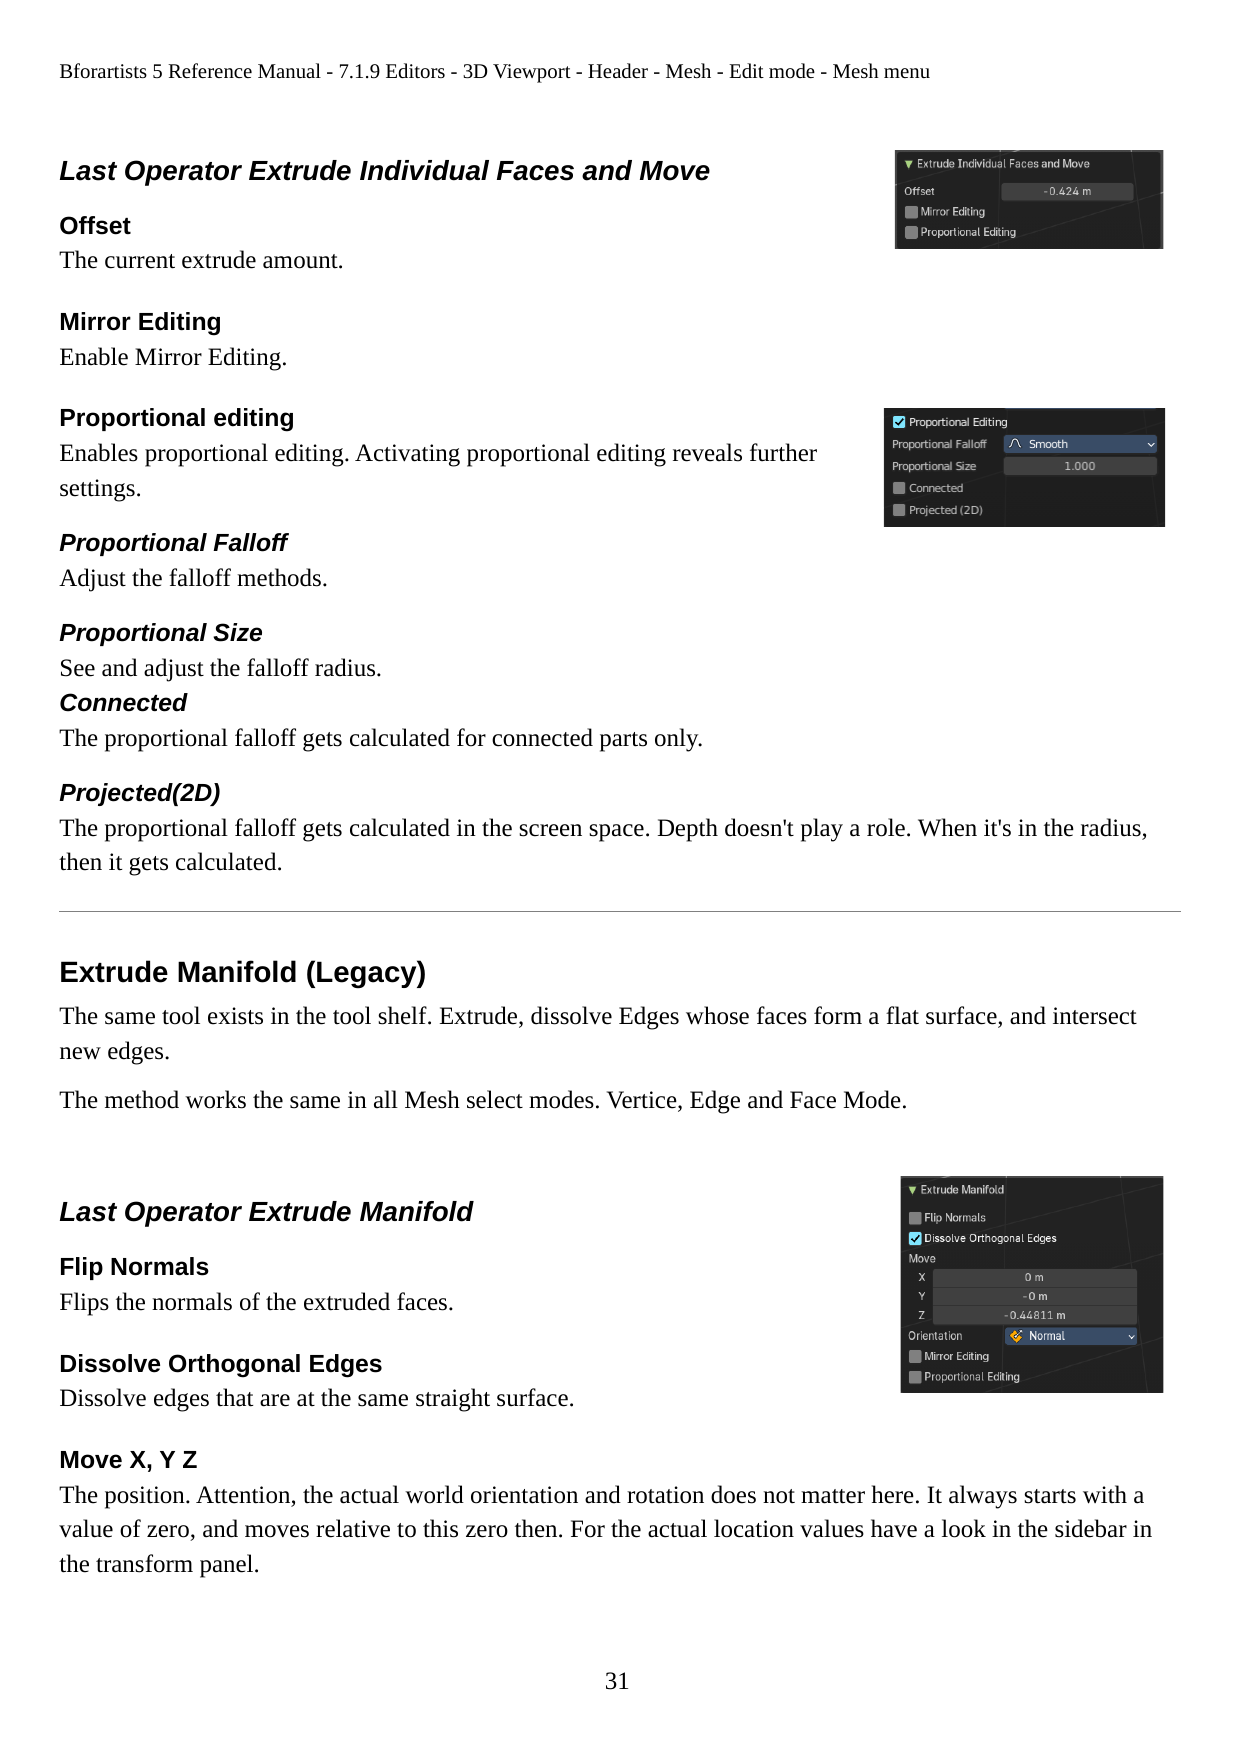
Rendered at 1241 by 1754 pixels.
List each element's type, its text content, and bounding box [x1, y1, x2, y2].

subtitle Proportional Falloff [59, 528, 1181, 557]
text The proportional falloff gets calculated for connected parts only. [59, 723, 1181, 751]
subtitle Extrude Manifold (Legacy) [59, 955, 1181, 989]
subtitle Mirror Editing [59, 307, 1181, 336]
subtitle Proportional editing [59, 403, 1181, 432]
text Adjust the falloff methods. [59, 563, 1181, 592]
subtitle Dissolve Orthogonal Edges [59, 1349, 900, 1377]
subtitle Last Operator Extrude Individual Faces and Move [59, 154, 894, 186]
picture [894, 150, 1164, 249]
text The current extrude amount. [59, 246, 1181, 274]
picture [900, 1176, 1164, 1393]
text Enable Mirror Editing. [59, 342, 1181, 371]
text The position. Attention, the actual world orientation and rotation does not matter here. It always starts with a value of zero, and moves relative to this zero then. For the actual location values have a look in the sidebar in the transform panel. [59, 1480, 1181, 1578]
text The method works the same in all Mesh select modes. Vertice, Edge and Face Mode. [59, 1085, 1181, 1114]
subtitle Offset [59, 211, 894, 239]
subtitle Projected(2D) [59, 778, 1181, 807]
subtitle Move X, Y Z [59, 1445, 1181, 1474]
subtitle Proportional Size [59, 618, 1181, 647]
text See and adjust the falloff radius. [59, 653, 1181, 682]
picture [883, 408, 1166, 527]
subtitle Last Operator Extrude Manifold [59, 1196, 900, 1227]
text Flips the normals of the extruded faces. [59, 1287, 900, 1316]
subtitle Flip Normals [59, 1252, 900, 1281]
subtitle Connected [59, 688, 1181, 716]
text The proportional falloff gets calculated in the screen space. Depth doesn't play a role. When it's in the radius, then it gets calculated. [59, 813, 1181, 876]
subtitle [1164, 211, 1181, 239]
text Dissolve edges that are at the same straight surface. [59, 1383, 1181, 1412]
text Enables proportional editing. Activating proportional editing reveals further settings. [59, 438, 883, 501]
subtitle [1164, 1252, 1181, 1281]
text The same tool exists in the tool shelf. Extrude, dissolve Edges whose faces form a flat surface, and intersect new edges. [59, 1001, 1181, 1064]
